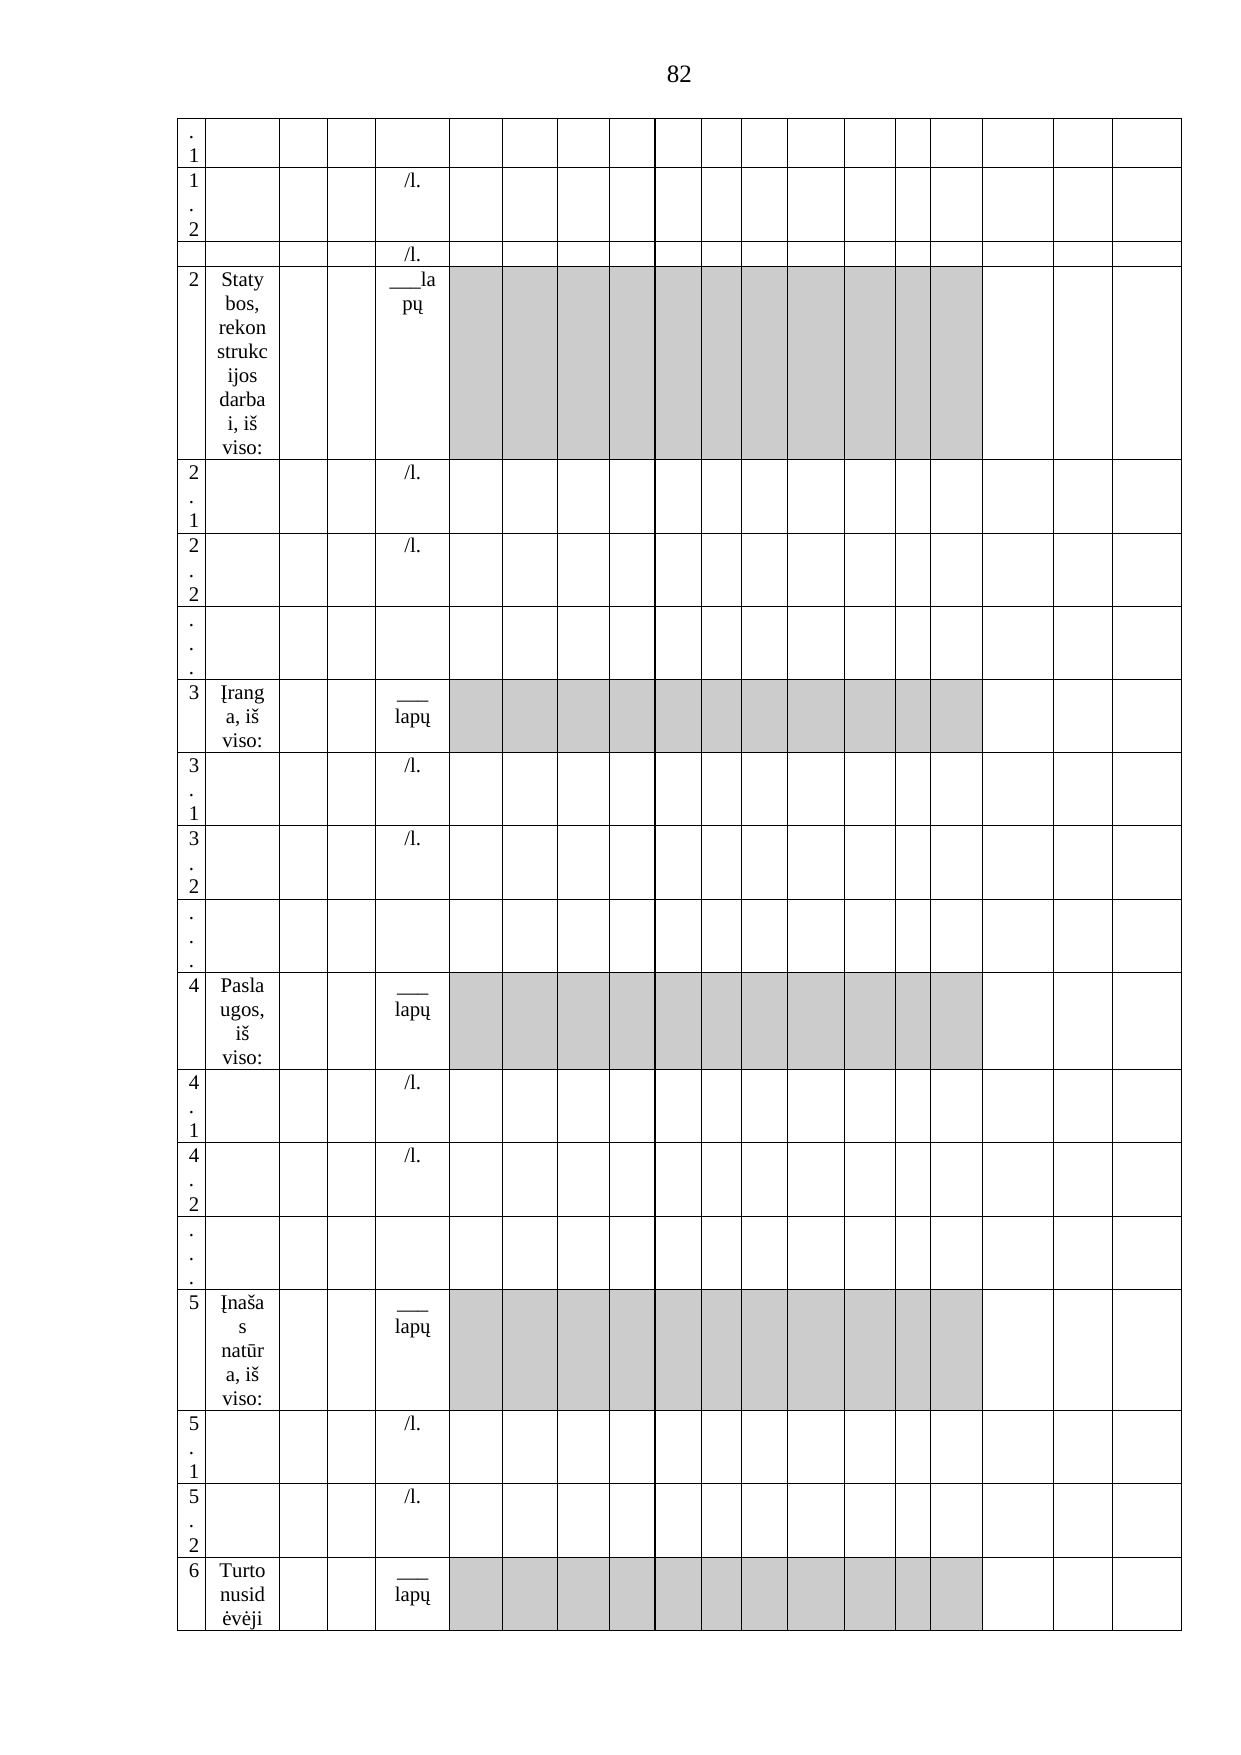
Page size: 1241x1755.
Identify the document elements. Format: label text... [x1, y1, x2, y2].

table_cell [610, 168, 654, 241]
table_cell [788, 534, 844, 606]
table_cell [656, 1411, 701, 1483]
table_cell [656, 973, 701, 1069]
table_cell [788, 267, 844, 459]
table_cell [742, 1484, 787, 1557]
table_cell [983, 1484, 1053, 1557]
table_cell [206, 1411, 279, 1483]
table_cell [280, 1558, 327, 1630]
table_cell [896, 119, 930, 167]
table_cell [845, 607, 895, 679]
table_cell [742, 1558, 787, 1630]
table_cell [845, 1070, 895, 1142]
table_cell [1054, 1217, 1112, 1289]
table_cell [1113, 1217, 1181, 1289]
table_cell [1113, 1143, 1181, 1216]
table_cell [845, 753, 895, 825]
table_cell [742, 1290, 787, 1410]
table_cell [845, 242, 895, 266]
table_cell [610, 460, 654, 532]
table_cell [702, 1070, 741, 1142]
table_cell 6 [178, 1558, 205, 1630]
table_cell [1054, 1143, 1112, 1216]
table_cell [845, 267, 895, 459]
table_cell [983, 460, 1053, 532]
table_cell [610, 1411, 654, 1483]
table_cell /l. [376, 1070, 449, 1142]
table_cell [376, 900, 449, 972]
table_cell [896, 1484, 930, 1557]
table_cell [788, 168, 844, 241]
table_cell [280, 267, 327, 459]
table_cell [558, 242, 609, 266]
table_cell /l. [376, 1143, 449, 1216]
table_cell [503, 267, 557, 459]
table_cell [702, 1290, 741, 1410]
table_cell [558, 119, 609, 167]
table_cell [610, 1290, 654, 1410]
table_cell /l. [376, 753, 449, 825]
table_cell [610, 900, 654, 972]
table_cell /l. [376, 460, 449, 532]
table_cell [376, 607, 449, 679]
table_cell [206, 1484, 279, 1557]
table_cell ___ lapų [376, 1290, 449, 1410]
table_cell [656, 534, 701, 606]
table_cell [788, 680, 844, 752]
table_cell [896, 1070, 930, 1142]
table_cell [702, 973, 741, 1069]
table_cell [328, 1558, 375, 1630]
table_cell [328, 1143, 375, 1216]
table_cell [1113, 267, 1181, 459]
table_cell [656, 267, 701, 459]
table_cell [656, 460, 701, 532]
table_cell [450, 242, 502, 266]
table_cell [896, 1217, 930, 1289]
table_cell [1054, 680, 1112, 752]
table_cell [1054, 534, 1112, 606]
table_cell [450, 119, 502, 167]
table_cell [1113, 1070, 1181, 1142]
table_cell [450, 607, 502, 679]
table_cell [788, 242, 844, 266]
table_cell [558, 1484, 609, 1557]
table_cell [656, 168, 701, 241]
table_cell [280, 900, 327, 972]
table_cell [558, 680, 609, 752]
table_cell [503, 826, 557, 898]
table_cell [931, 267, 982, 459]
table_cell [931, 1070, 982, 1142]
table_cell [742, 826, 787, 898]
table_cell [788, 1411, 844, 1483]
table_cell [610, 1217, 654, 1289]
table_cell 2.1 [178, 460, 205, 532]
table_cell [656, 753, 701, 825]
table_cell [983, 1558, 1053, 1630]
table_cell [931, 753, 982, 825]
table_cell [206, 534, 279, 606]
table_cell 5.1 [178, 1411, 205, 1483]
table_cell [845, 1484, 895, 1557]
table_cell [983, 1217, 1053, 1289]
table_cell [328, 1070, 375, 1142]
table_cell [845, 168, 895, 241]
table_cell [610, 753, 654, 825]
table_cell [702, 1484, 741, 1557]
table_cell [178, 242, 205, 266]
table_cell [280, 1070, 327, 1142]
table_cell [450, 1290, 502, 1410]
table_cell [503, 1217, 557, 1289]
table_cell [558, 1217, 609, 1289]
table_cell [450, 973, 502, 1069]
table_cell [558, 607, 609, 679]
table_cell [896, 753, 930, 825]
table_cell [931, 1290, 982, 1410]
table_cell [280, 973, 327, 1069]
table_cell [845, 1411, 895, 1483]
table_cell [896, 900, 930, 972]
table_cell [503, 460, 557, 532]
table_cell [1054, 607, 1112, 679]
table_cell ___ lapų [376, 680, 449, 752]
table_cell [280, 1290, 327, 1410]
table_cell [1113, 1411, 1181, 1483]
table_cell [742, 680, 787, 752]
table_cell [328, 1290, 375, 1410]
table_cell [1054, 119, 1112, 167]
table_cell [742, 168, 787, 241]
table_cell [931, 1484, 982, 1557]
table_cell [742, 534, 787, 606]
table_cell [742, 753, 787, 825]
table_cell [503, 680, 557, 752]
table_cell [896, 242, 930, 266]
table_cell [610, 534, 654, 606]
table_cell [983, 973, 1053, 1069]
table_cell [376, 119, 449, 167]
table_cell [656, 1217, 701, 1289]
table_cell 4.2 [178, 1143, 205, 1216]
table_cell [1054, 460, 1112, 532]
table_cell [328, 1217, 375, 1289]
table_cell [983, 119, 1053, 167]
table_cell [931, 119, 982, 167]
table_cell [328, 267, 375, 459]
table_cell [328, 1484, 375, 1557]
table_cell [558, 1411, 609, 1483]
table_cell [503, 1484, 557, 1557]
table_cell [328, 826, 375, 898]
table_cell 4.1 [178, 1070, 205, 1142]
table_cell [450, 1143, 502, 1216]
table_cell [328, 168, 375, 241]
table_cell [280, 119, 327, 167]
table_cell [983, 1070, 1053, 1142]
table_cell [896, 534, 930, 606]
table_cell [702, 753, 741, 825]
table_cell ... [178, 607, 205, 679]
table_cell [450, 900, 502, 972]
table_cell [1113, 900, 1181, 972]
table_cell [983, 1411, 1053, 1483]
table_cell [503, 1411, 557, 1483]
table_cell [896, 168, 930, 241]
table_cell [931, 242, 982, 266]
table_cell [558, 900, 609, 972]
table_cell [610, 826, 654, 898]
table_cell Statybos, rekonstrukcijos darbai, iš viso: [206, 267, 279, 459]
table_cell [503, 534, 557, 606]
table_cell [1113, 168, 1181, 241]
table_cell [450, 460, 502, 532]
table_cell [280, 534, 327, 606]
table_cell [896, 1558, 930, 1630]
table_cell [558, 1070, 609, 1142]
table_cell [656, 1484, 701, 1557]
table_cell [450, 1558, 502, 1630]
table_cell [931, 1558, 982, 1630]
table_cell [896, 826, 930, 898]
table_cell [328, 119, 375, 167]
table_cell [845, 900, 895, 972]
table_cell [558, 1558, 609, 1630]
table_cell [558, 973, 609, 1069]
table_cell [1113, 1290, 1181, 1410]
table_cell [702, 242, 741, 266]
table_cell [702, 168, 741, 241]
table_cell [742, 607, 787, 679]
table_cell [1113, 534, 1181, 606]
table_cell [328, 242, 375, 266]
table_cell [983, 1290, 1053, 1410]
table_cell [328, 460, 375, 532]
table_cell [503, 607, 557, 679]
table_cell [206, 1217, 279, 1289]
table_cell [558, 534, 609, 606]
table_cell [983, 607, 1053, 679]
table_cell [931, 1217, 982, 1289]
table_cell [845, 1217, 895, 1289]
table_cell [503, 753, 557, 825]
table_cell [1054, 242, 1112, 266]
table_cell [742, 460, 787, 532]
table_cell [702, 1411, 741, 1483]
table_cell [702, 267, 741, 459]
table_cell [702, 534, 741, 606]
table_cell [931, 1143, 982, 1216]
table_cell /l. [376, 826, 449, 898]
table_cell [788, 900, 844, 972]
table_cell [742, 1217, 787, 1289]
table_cell [845, 534, 895, 606]
table_cell [931, 168, 982, 241]
table_cell [450, 680, 502, 752]
table_cell [656, 242, 701, 266]
table_cell [656, 1290, 701, 1410]
table_cell [450, 1217, 502, 1289]
table_cell [280, 1411, 327, 1483]
table_cell [450, 753, 502, 825]
table_cell [280, 753, 327, 825]
table_cell 3.2 [178, 826, 205, 898]
table_cell /l. [376, 242, 449, 266]
table_cell Įnašas natūra, iš viso: [206, 1290, 279, 1410]
table_cell [328, 973, 375, 1069]
table_cell 3 [178, 680, 205, 752]
table_cell [503, 242, 557, 266]
table_cell [503, 1290, 557, 1410]
table_cell [896, 607, 930, 679]
table_cell [280, 1143, 327, 1216]
table_cell [702, 900, 741, 972]
table_cell [450, 168, 502, 241]
table_cell [610, 242, 654, 266]
table_cell [1054, 826, 1112, 898]
table_cell [788, 1290, 844, 1410]
table_cell [788, 1143, 844, 1216]
table_cell [450, 267, 502, 459]
table_cell [931, 680, 982, 752]
table_cell ___ lapų [376, 973, 449, 1069]
table_cell [206, 242, 279, 266]
table_cell [931, 973, 982, 1069]
table_cell [702, 826, 741, 898]
table_cell [503, 973, 557, 1069]
table_cell [450, 534, 502, 606]
table_cell [656, 1070, 701, 1142]
table_cell [845, 119, 895, 167]
table_cell 1.2 [178, 168, 205, 241]
table_cell [558, 753, 609, 825]
table_cell [983, 267, 1053, 459]
table_cell [450, 1484, 502, 1557]
table_cell [206, 900, 279, 972]
table_cell [931, 1411, 982, 1483]
table_cell [788, 119, 844, 167]
table_cell [742, 1411, 787, 1483]
table_cell [1113, 753, 1181, 825]
table_cell [788, 1558, 844, 1630]
table_cell [328, 607, 375, 679]
table_cell [206, 119, 279, 167]
table_cell [280, 826, 327, 898]
table_cell /l. [376, 168, 449, 241]
table_cell [931, 534, 982, 606]
table_cell [896, 460, 930, 532]
table_cell [656, 900, 701, 972]
table_cell [656, 119, 701, 167]
table_cell [1054, 168, 1112, 241]
table_cell [1113, 460, 1181, 532]
table_cell [656, 1558, 701, 1630]
table_cell [983, 168, 1053, 241]
table_cell [983, 242, 1053, 266]
table_cell [896, 267, 930, 459]
table_cell [702, 680, 741, 752]
table_cell /l. [376, 1411, 449, 1483]
table_cell [610, 1070, 654, 1142]
table_cell [280, 607, 327, 679]
table_cell [896, 1143, 930, 1216]
table_cell [1054, 1484, 1112, 1557]
table_cell [983, 753, 1053, 825]
table_cell [983, 900, 1053, 972]
table_cell [931, 900, 982, 972]
table_cell ___ lapų [376, 1558, 449, 1630]
table_cell [280, 680, 327, 752]
table_cell [1054, 1558, 1112, 1630]
table_cell [328, 753, 375, 825]
table_cell [931, 826, 982, 898]
table_cell [558, 168, 609, 241]
table_cell [1054, 267, 1112, 459]
table_cell [845, 1143, 895, 1216]
table_cell [503, 168, 557, 241]
table_cell [788, 973, 844, 1069]
table_cell [845, 1558, 895, 1630]
table_cell [742, 267, 787, 459]
table_cell [450, 1411, 502, 1483]
table_cell [983, 534, 1053, 606]
table_cell [1054, 1070, 1112, 1142]
table_cell [702, 460, 741, 532]
table_cell [656, 1143, 701, 1216]
table_cell [1054, 1290, 1112, 1410]
table_cell [788, 753, 844, 825]
table_cell [1113, 607, 1181, 679]
table_cell [742, 242, 787, 266]
table_cell [328, 534, 375, 606]
table_cell [656, 826, 701, 898]
table_cell 4 [178, 973, 205, 1069]
table_cell [376, 1217, 449, 1289]
table_cell [931, 607, 982, 679]
table_cell [1113, 1558, 1181, 1630]
table_cell ... [178, 900, 205, 972]
table_cell [558, 1143, 609, 1216]
table_cell [558, 460, 609, 532]
table_cell ___lapų [376, 267, 449, 459]
table_cell [845, 460, 895, 532]
table_cell [702, 607, 741, 679]
table_cell [503, 900, 557, 972]
table_cell [1054, 1411, 1112, 1483]
table_cell [742, 1143, 787, 1216]
table_cell [845, 680, 895, 752]
table_cell [610, 1484, 654, 1557]
table_cell 2 [178, 267, 205, 459]
table_cell .1 [178, 119, 205, 167]
table_cell [1113, 242, 1181, 266]
table_cell /l. [376, 1484, 449, 1557]
table_cell [702, 1143, 741, 1216]
table_cell [328, 680, 375, 752]
table_cell [702, 1558, 741, 1630]
table_cell [610, 1558, 654, 1630]
table_cell [206, 1070, 279, 1142]
table_cell [896, 973, 930, 1069]
table_cell /l. [376, 534, 449, 606]
table_cell [845, 973, 895, 1069]
table_cell [742, 119, 787, 167]
table_cell [788, 1217, 844, 1289]
table_cell 5.2 [178, 1484, 205, 1557]
table_cell [610, 607, 654, 679]
table_cell [558, 826, 609, 898]
table_cell [983, 826, 1053, 898]
table_cell Turto nusidėvėji [206, 1558, 279, 1630]
table_cell [896, 1411, 930, 1483]
table_cell [206, 753, 279, 825]
table_cell Paslaugos, iš viso: [206, 973, 279, 1069]
table_cell 2.2 [178, 534, 205, 606]
table_cell [206, 460, 279, 532]
table_cell [1054, 900, 1112, 972]
table_cell [503, 1143, 557, 1216]
table_cell [558, 267, 609, 459]
table_cell 3.1 [178, 753, 205, 825]
table_cell Įranga, iš viso: [206, 680, 279, 752]
table_cell 5 [178, 1290, 205, 1410]
table_cell [931, 460, 982, 532]
table_cell [788, 460, 844, 532]
table_cell [206, 1143, 279, 1216]
table_cell [742, 900, 787, 972]
table_cell [896, 680, 930, 752]
table_cell [1113, 826, 1181, 898]
table_cell [206, 826, 279, 898]
table_cell [702, 119, 741, 167]
table_cell [1113, 680, 1181, 752]
table_cell [702, 1217, 741, 1289]
table_cell [1113, 1484, 1181, 1557]
table_cell [503, 1070, 557, 1142]
table_cell [328, 900, 375, 972]
table_cell [280, 168, 327, 241]
table_cell [280, 460, 327, 532]
table_cell [610, 1143, 654, 1216]
table_cell [450, 826, 502, 898]
table_cell [845, 826, 895, 898]
table_cell [206, 168, 279, 241]
table_cell [656, 607, 701, 679]
table_cell [1054, 753, 1112, 825]
table_cell [280, 1484, 327, 1557]
table_cell [1113, 119, 1181, 167]
table_cell [450, 1070, 502, 1142]
table_cell [610, 680, 654, 752]
table_cell [1054, 973, 1112, 1069]
table_cell [983, 680, 1053, 752]
table_cell [328, 1411, 375, 1483]
table_cell [788, 607, 844, 679]
table_cell [656, 680, 701, 752]
table_cell [610, 119, 654, 167]
table_cell [1113, 973, 1181, 1069]
table_cell [896, 1290, 930, 1410]
table_cell [503, 119, 557, 167]
table_cell [788, 826, 844, 898]
table_cell [845, 1290, 895, 1410]
table_cell [206, 607, 279, 679]
table_cell [280, 242, 327, 266]
table_cell ... [178, 1217, 205, 1289]
table_cell [503, 1558, 557, 1630]
table_cell [788, 1484, 844, 1557]
table_cell [558, 1290, 609, 1410]
table_cell [788, 1070, 844, 1142]
table_cell [742, 973, 787, 1069]
table_cell [280, 1217, 327, 1289]
table_cell [742, 1070, 787, 1142]
table_cell [610, 973, 654, 1069]
table_cell [983, 1143, 1053, 1216]
table_cell [610, 267, 654, 459]
